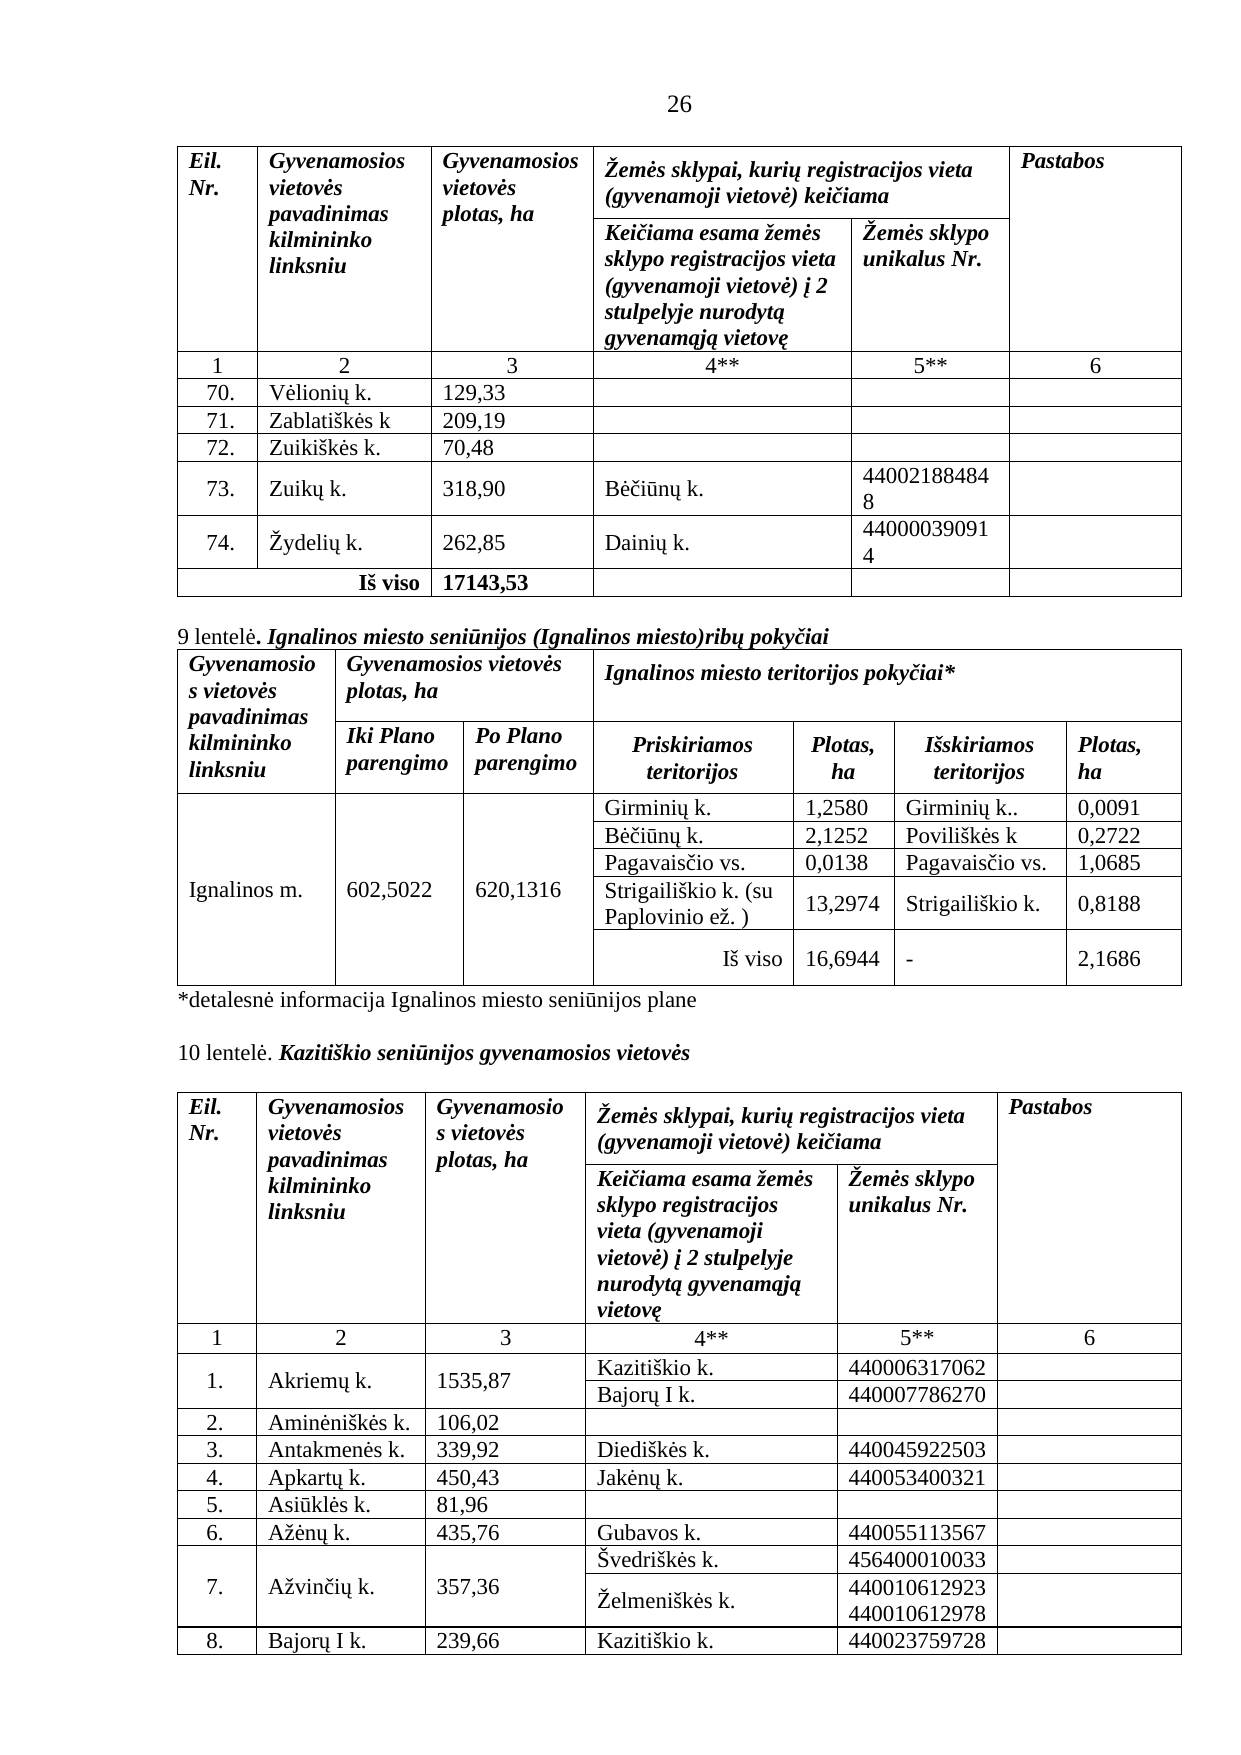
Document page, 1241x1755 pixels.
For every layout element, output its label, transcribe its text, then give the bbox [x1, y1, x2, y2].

table_cell 129,33 [432, 379, 593, 406]
table_cell [998, 1574, 1181, 1626]
table_cell 13,2974 [794, 877, 894, 929]
text 10 lentelė. Kazitiškio seniūnijos gyvenamosios vietovės [177, 1039, 1181, 1066]
table_header Žemės sklypai, kurių registracijos vieta (gyvenamoji vietovė) keičiama [594, 147, 1009, 218]
table_cell 5. [178, 1491, 256, 1518]
table_cell 440010612923 440010612978 [838, 1574, 997, 1626]
table_cell Keičiama esama žemės sklypo registracijos vieta (gyvenamoji vietovė) į 2 stulpelyje nurodytą gyvenamąją vietovę [594, 219, 851, 351]
table_cell Kazitiškio k. [586, 1628, 837, 1654]
table_cell Girminių k. [594, 794, 793, 821]
table_cell 440007786270 [838, 1381, 997, 1408]
table_cell 2 [258, 352, 431, 378]
table_cell 73. [178, 462, 257, 514]
table_cell Apkartų k. [257, 1464, 425, 1490]
table_cell 440023759728 [838, 1628, 997, 1654]
table_cell 5** [838, 1324, 997, 1353]
table_cell 5** [852, 352, 1009, 378]
table_cell 440045922503 [838, 1436, 997, 1463]
table_cell Kazitiškio k. [586, 1354, 837, 1380]
table_cell 7. [178, 1546, 256, 1626]
table_cell [852, 407, 1009, 433]
table_cell 3. [178, 1436, 256, 1463]
table_cell 2,1686 [1067, 930, 1181, 985]
table_cell 6. [178, 1519, 256, 1545]
table_cell Ignalinos m. [178, 794, 335, 985]
table_cell 17143,53 [432, 569, 593, 596]
table_cell Žemės sklypo unikalus Nr. [852, 219, 1009, 351]
table_cell Priskiriamos teritorijos [594, 722, 793, 793]
table_cell 70,48 [432, 434, 593, 461]
table_cell 0,2722 [1067, 822, 1181, 848]
table_cell [852, 434, 1009, 461]
table_header Ignalinos miesto teritorijos pokyčiai* [594, 650, 1181, 721]
table_cell [1010, 516, 1181, 568]
table_cell [1010, 569, 1181, 596]
text *detalesnė informacija Ignalinos miesto seniūnijos plane [177, 986, 1181, 1013]
table_cell 440055113567 [838, 1519, 997, 1545]
table_cell [594, 434, 851, 461]
table_cell Jakėnų k. [586, 1464, 837, 1490]
table_cell Po Plano parengimo [464, 722, 593, 793]
table_cell 1535,87 [426, 1354, 585, 1408]
table_cell [998, 1464, 1181, 1490]
table_cell 1 [178, 1324, 256, 1353]
table_cell [852, 569, 1009, 596]
table_cell Dainių k. [594, 516, 851, 568]
table_cell [838, 1491, 997, 1518]
table_cell [594, 569, 851, 596]
table_cell Vėlionių k. [258, 379, 431, 406]
table_cell [594, 407, 851, 433]
table_cell Želmeniškės k. [586, 1574, 837, 1626]
table_cell 4. [178, 1464, 256, 1490]
table_cell 339,92 [426, 1436, 585, 1463]
table_header Gyvenamosios vietovės pavadinimas kilmininko linksniu [178, 650, 335, 793]
table_cell 4** [594, 352, 851, 378]
table_header Pastabos [1010, 147, 1181, 351]
table_cell Zuikų k. [258, 462, 431, 514]
table_cell Bajorų I k. [257, 1628, 425, 1654]
table_cell Bėčiūnų k. [594, 822, 793, 848]
table_cell Asiūklės k. [257, 1491, 425, 1518]
table_cell Bėčiūnų k. [594, 462, 851, 514]
table_cell 6 [1010, 352, 1181, 378]
table_cell Švedriškės k. [586, 1546, 837, 1573]
table_cell [998, 1354, 1181, 1380]
table_cell 440053400321 [838, 1464, 997, 1490]
table_cell 0,0138 [794, 849, 894, 876]
table_cell 1 [178, 352, 257, 378]
table_cell 440021884848 [852, 462, 1009, 514]
table_cell Gubavos k. [586, 1519, 837, 1545]
table_cell 1,0685 [1067, 849, 1181, 876]
table_cell 106,02 [426, 1409, 585, 1435]
table_cell 620,1316 [464, 794, 593, 985]
table_cell 1,2580 [794, 794, 894, 821]
table_cell 1. [178, 1354, 256, 1408]
table_cell Iš viso [594, 930, 793, 985]
table_cell [998, 1519, 1181, 1545]
table_cell 262,85 [432, 516, 593, 568]
table_cell Pagavaisčio vs. [594, 849, 793, 876]
table_cell [586, 1409, 837, 1435]
table_cell Ažvinčių k. [257, 1546, 425, 1626]
table_cell 2 [257, 1324, 425, 1353]
table_cell 435,76 [426, 1519, 585, 1545]
table_cell [998, 1381, 1181, 1408]
table_cell Zablatiškės k [258, 407, 431, 433]
table_cell Iki Plano parengimo [336, 722, 463, 793]
table_cell 357,36 [426, 1546, 585, 1626]
table_header Gyvenamosios vietovės pavadinimas kilmininko linksniu [258, 147, 431, 351]
table_cell Aminėniškės k. [257, 1409, 425, 1435]
table_cell [1010, 379, 1181, 406]
table_cell [998, 1491, 1181, 1518]
table_cell Diediškės k. [586, 1436, 837, 1463]
table_cell 209,19 [432, 407, 593, 433]
text 9 lentelė. Ignalinos miesto seniūnijos (Ignalinos miesto)ribų pokyčiai [177, 623, 1181, 649]
table_cell [1010, 407, 1181, 433]
table_cell Strigailiškio k. [895, 877, 1066, 929]
table_header Žemės sklypai, kurių registracijos vieta (gyvenamoji vietovė) keičiama [586, 1093, 997, 1164]
table_header Eil. Nr. [178, 147, 257, 351]
table_cell 440006317062 [838, 1354, 997, 1380]
table_cell 16,6944 [794, 930, 894, 985]
table_header Gyvenamosios vietovės pavadinimas kilmininko linksniu [257, 1093, 425, 1323]
table_cell 239,66 [426, 1628, 585, 1654]
table_cell 70. [178, 379, 257, 406]
table_cell 3 [432, 352, 593, 378]
table_cell Pagavaisčio vs. [895, 849, 1066, 876]
table_cell 3 [426, 1324, 585, 1353]
table_header Pastabos [998, 1093, 1181, 1323]
table_cell Žydelių k. [258, 516, 431, 568]
table_cell Iš viso [178, 569, 431, 596]
table_cell 4** [586, 1324, 837, 1353]
table_cell [998, 1409, 1181, 1435]
table_cell [586, 1491, 837, 1518]
table_header Gyvenamosios vietovės plotas, ha [432, 147, 593, 351]
table_cell Akriemų k. [257, 1354, 425, 1408]
table_cell [998, 1436, 1181, 1463]
table_cell [594, 379, 851, 406]
table_cell 450,43 [426, 1464, 585, 1490]
table_cell [998, 1546, 1181, 1573]
table_cell 74. [178, 516, 257, 568]
table_cell Žemės sklypo unikalus Nr. [838, 1165, 997, 1323]
table_cell [1010, 462, 1181, 514]
table_cell [998, 1628, 1181, 1654]
table_cell 8. [178, 1628, 256, 1654]
table_cell 0,0091 [1067, 794, 1181, 821]
table_cell 2,1252 [794, 822, 894, 848]
table_cell 0,8188 [1067, 877, 1181, 929]
table_cell Išskiriamos teritorijos [895, 722, 1066, 793]
table_cell Girminių k.. [895, 794, 1066, 821]
table_cell Antakmenės k. [257, 1436, 425, 1463]
table_cell Strigailiškio k. (su Paplovinio ež. ) [594, 877, 793, 929]
table_cell Plotas, ha [794, 722, 894, 793]
table_cell [838, 1409, 997, 1435]
table_cell 456400010033 [838, 1546, 997, 1573]
table_cell 2. [178, 1409, 256, 1435]
table_cell 318,90 [432, 462, 593, 514]
table_cell 602,5022 [336, 794, 463, 985]
table_cell 71. [178, 407, 257, 433]
table_cell Ažėnų k. [257, 1519, 425, 1545]
table_cell Poviliškės k [895, 822, 1066, 848]
table_cell 81,96 [426, 1491, 585, 1518]
table_cell Plotas, ha [1067, 722, 1181, 793]
table_cell 440000390914 [852, 516, 1009, 568]
table_cell Keičiama esama žemės sklypo registracijos vieta (gyvenamoji vietovė) į 2 stulpelyje nurodytą gyvenamąją vietovę [586, 1165, 837, 1323]
table_cell 6 [998, 1324, 1181, 1353]
table_cell - [895, 930, 1066, 985]
table_cell Zuikiškės k. [258, 434, 431, 461]
table_header Gyvenamosios vietovės plotas, ha [426, 1093, 585, 1323]
table_cell Bajorų I k. [586, 1381, 837, 1408]
table_cell 72. [178, 434, 257, 461]
table_header Eil. Nr. [178, 1093, 256, 1323]
table_cell [852, 379, 1009, 406]
table_cell [1010, 434, 1181, 461]
table_header Gyvenamosios vietovės plotas, ha [336, 650, 593, 721]
